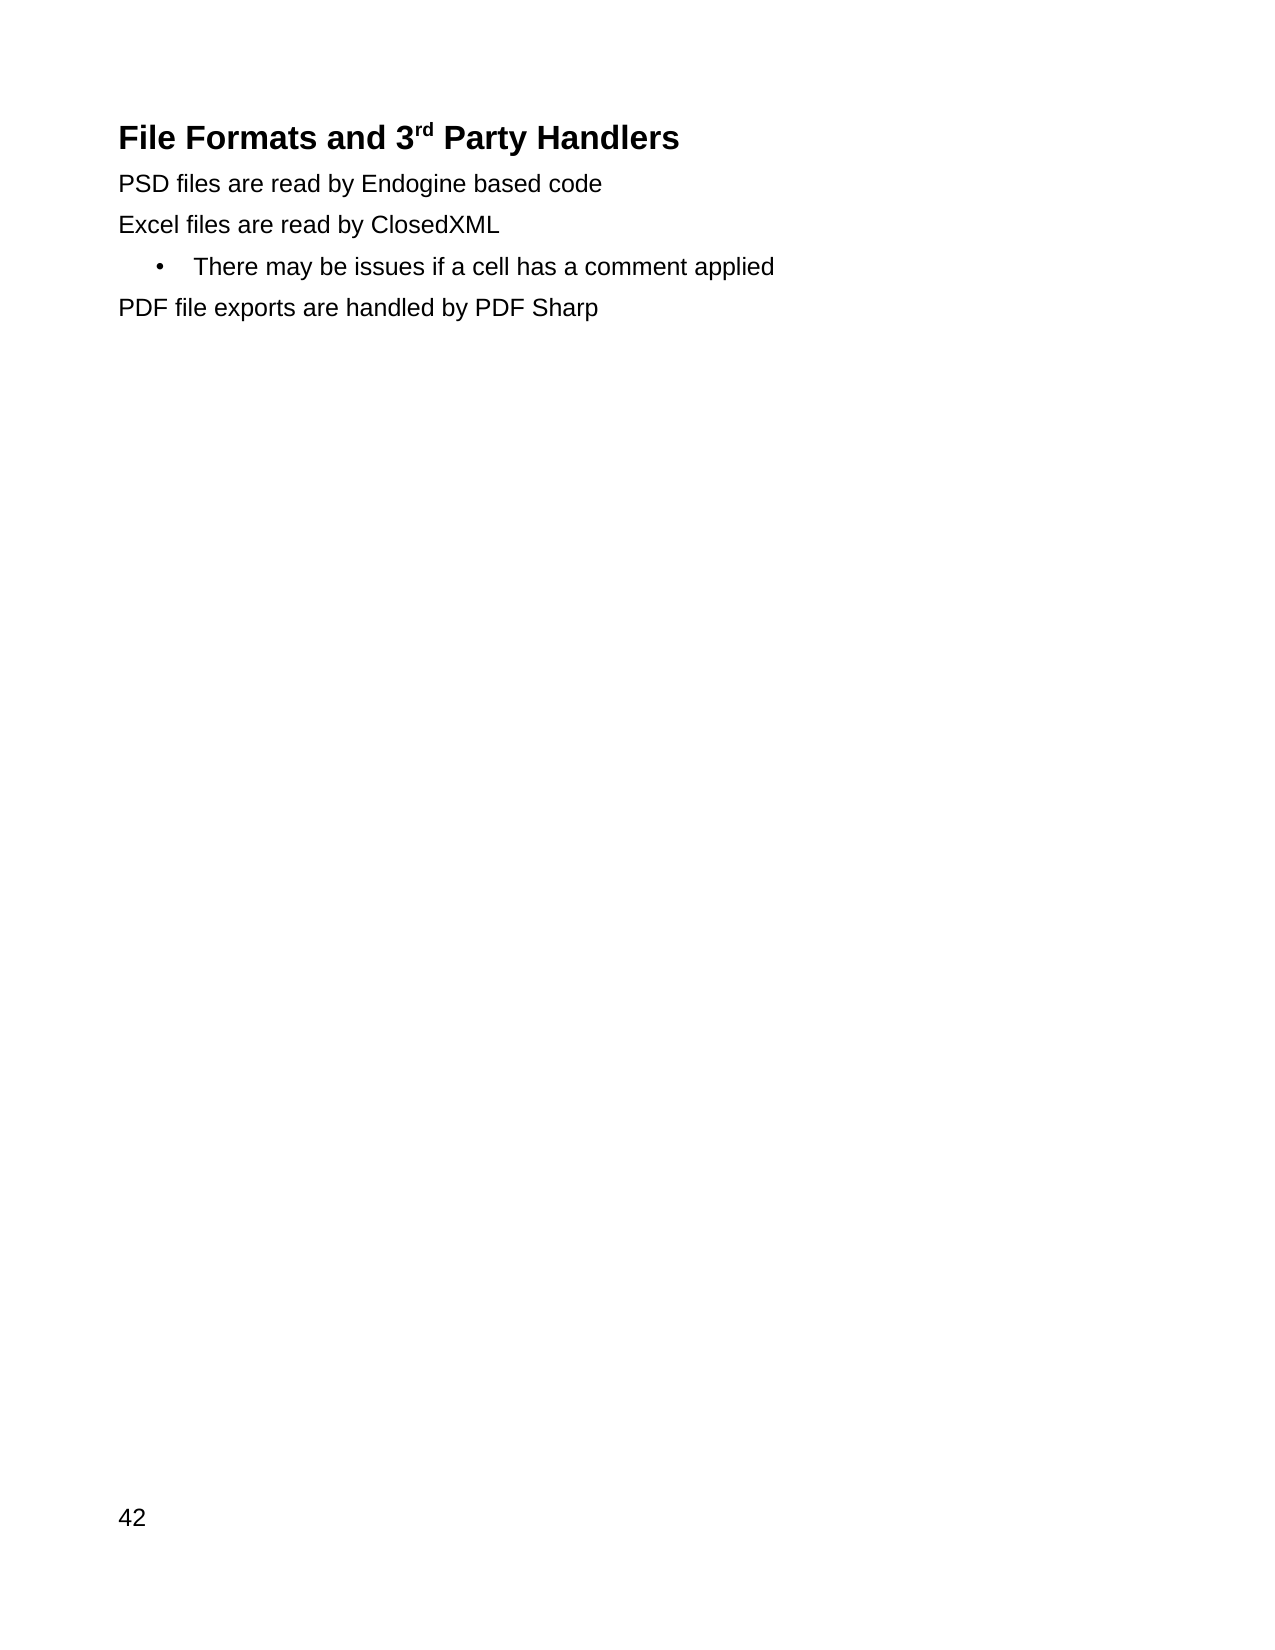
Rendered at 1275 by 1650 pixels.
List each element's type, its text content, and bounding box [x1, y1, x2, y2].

subtitle File Formats and 3rd Party Handlers [118, 118, 1157, 157]
text Excel files are read by ClosedXML [118, 211, 1157, 239]
list There may be issues if a cell has a comment applied [156, 252, 1157, 281]
text PDF file exports are handled by PDF Sharp [118, 293, 1157, 322]
text PSD files are read by Endogine based code [118, 169, 1157, 198]
